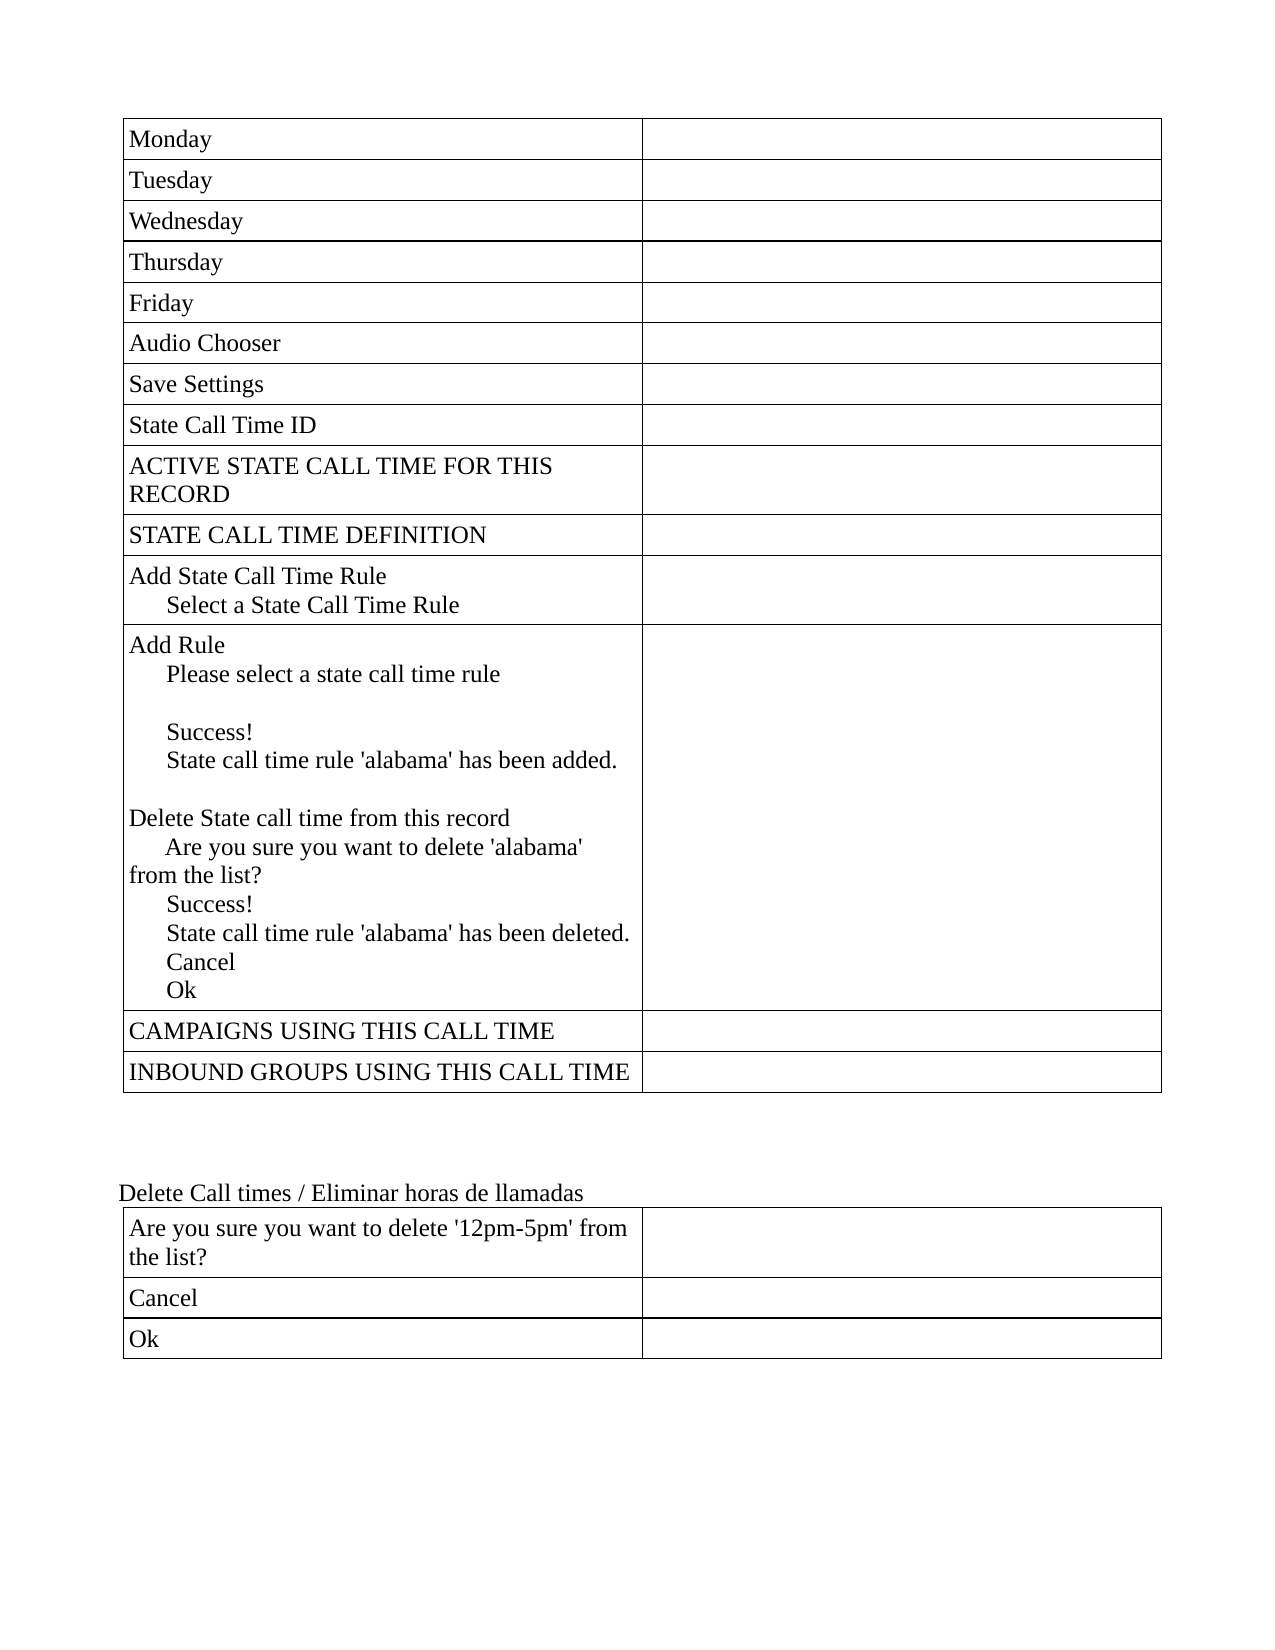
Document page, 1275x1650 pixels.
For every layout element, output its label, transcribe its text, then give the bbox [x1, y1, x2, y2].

table_cell Monday [124, 119, 642, 159]
table_cell INBOUND GROUPS USING THIS CALL TIME [124, 1052, 642, 1091]
table_cell [643, 405, 1161, 444]
table_header [643, 1319, 1161, 1358]
table_cell Friday [124, 283, 642, 322]
table_header [643, 1208, 1161, 1276]
table_header Thursday [124, 242, 642, 282]
table_cell Add State Call Time Rule Select a State Call Time Rule [124, 556, 642, 624]
text Delete Call times / Eliminar horas de llamadas [118, 1178, 1157, 1207]
table_header [643, 242, 1161, 282]
table_cell Audio Chooser [124, 323, 642, 363]
table_cell [643, 515, 1161, 555]
table_cell [643, 160, 1161, 199]
table_cell [643, 1278, 1161, 1317]
table_cell State Call Time ID [124, 405, 642, 444]
table_cell Wednesday [124, 201, 642, 240]
table_cell STATE CALL TIME DEFINITION [124, 515, 642, 555]
table_cell [643, 446, 1161, 514]
table_cell [643, 283, 1161, 322]
table_cell Add Rule Please select a state call time rule Success! State call time rule 'alabama' has been added. Delete State call time from this record Are you sure you want to delete 'alabama' from the list? Success! State call time rule 'alabama' has been deleted. Cancel Ok [124, 625, 642, 1010]
table_cell [643, 625, 1161, 1010]
table_header Ok [124, 1319, 642, 1358]
table_cell [643, 323, 1161, 363]
table_cell [643, 556, 1161, 624]
table_cell Tuesday [124, 160, 642, 199]
table_cell Save Settings [124, 364, 642, 404]
table_header Are you sure you want to delete '12pm-5pm' from the list? [124, 1208, 642, 1276]
table_cell Cancel [124, 1278, 642, 1317]
table_cell ACTIVE STATE CALL TIME FOR THIS RECORD [124, 446, 642, 514]
table_cell [643, 364, 1161, 404]
table_cell CAMPAIGNS USING THIS CALL TIME [124, 1011, 642, 1051]
table_cell [643, 119, 1161, 159]
table_cell [643, 1011, 1161, 1051]
table_cell [643, 201, 1161, 240]
table_cell [643, 1052, 1161, 1091]
